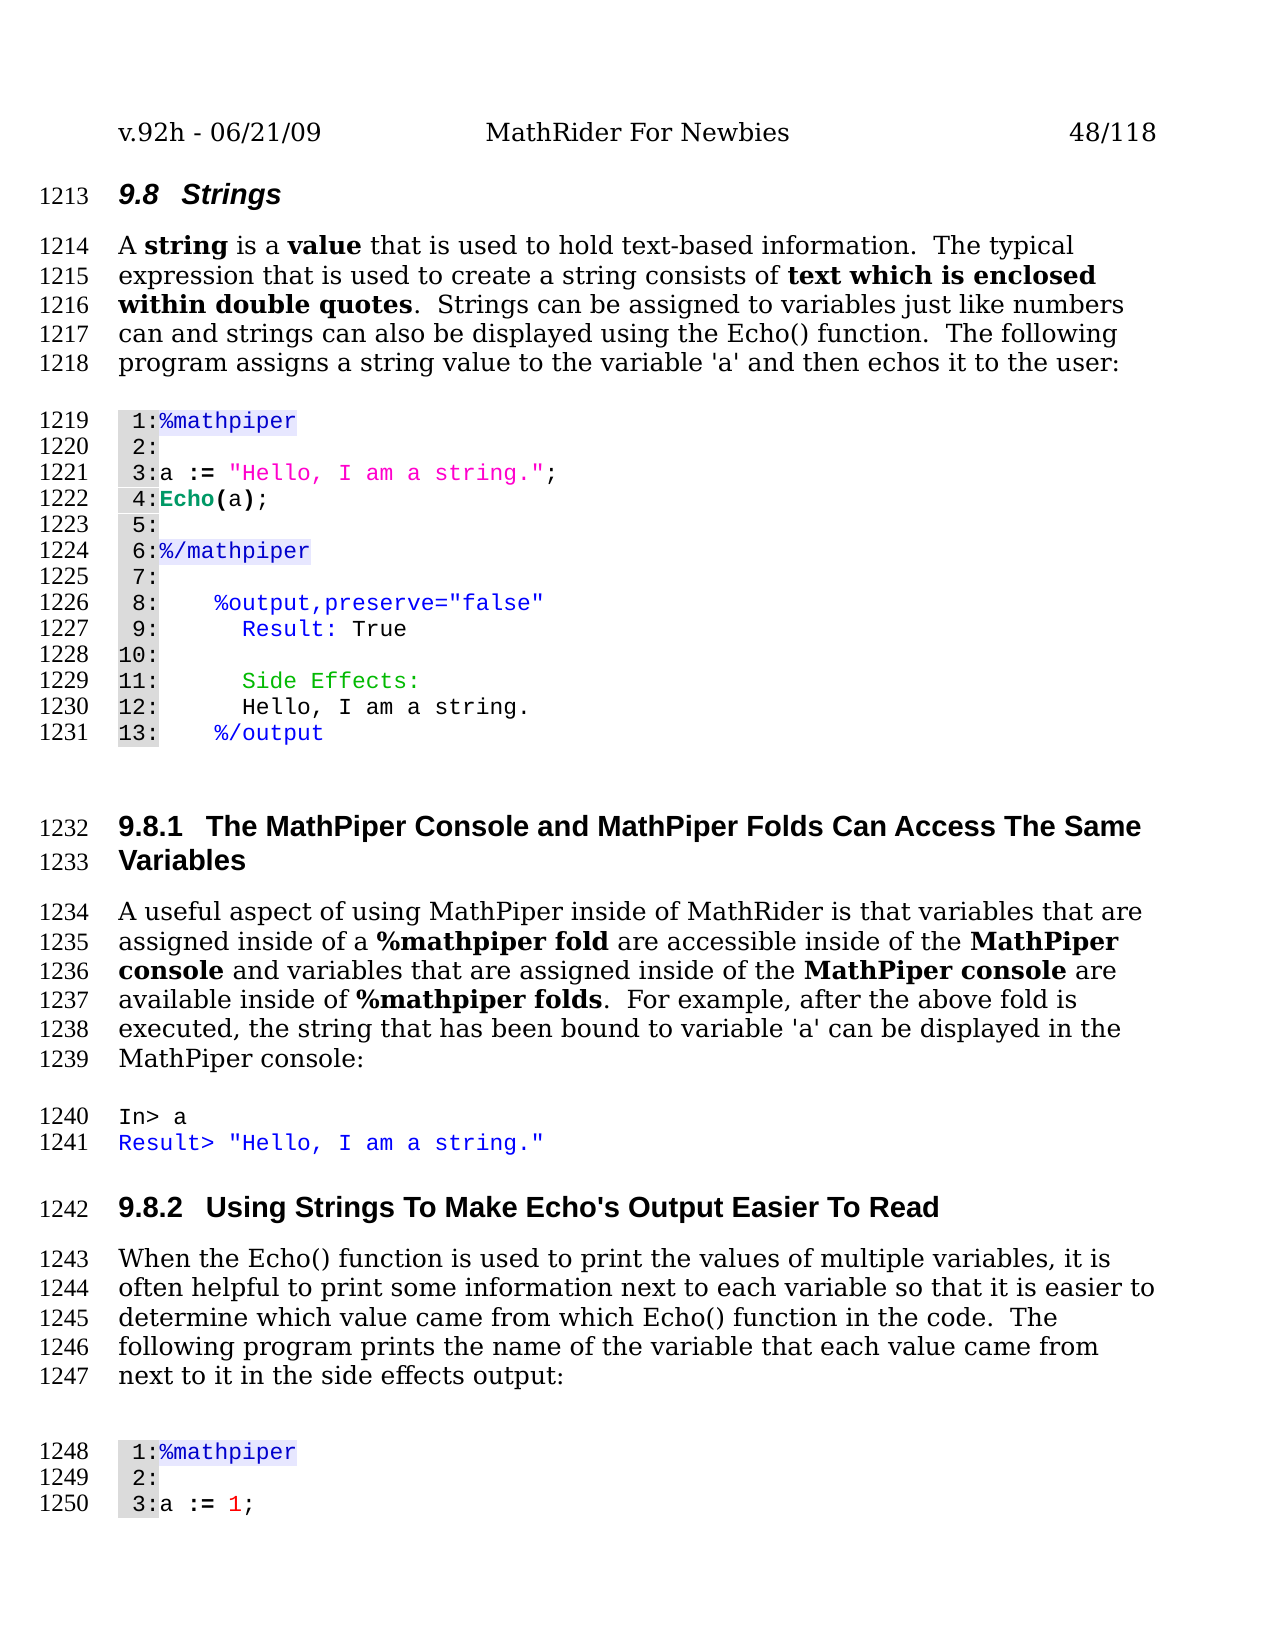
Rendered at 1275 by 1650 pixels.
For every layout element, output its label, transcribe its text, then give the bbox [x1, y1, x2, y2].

text When the Echo() function is used to print the values of multiple variables, it is often helpful to print some information next to each variable so that it is easier to determine which value came from which Echo() function in the code. The following program prints the name of the variable that each value came from next to it in the side effects output: [118, 1244, 1157, 1390]
text Result> "Hello, I am a string." [118, 1131, 1157, 1157]
text 3:a := "Hello, I am a string."; [118, 462, 1157, 487]
text 10: [118, 643, 1157, 669]
text 11: Side Effects: [118, 669, 1157, 695]
text 9: Result: True [118, 617, 1157, 643]
text A useful aspect of using MathPiper inside of MathRider is that variables that are assigned inside of a %mathpiper fold are accessible inside of the MathPiper console and variables that are assigned inside of the MathPiper console are available inside of %mathpiper folds. For example, after the above fold is executed, the string that has been bound to variable 'a' can be displayed in the MathPiper console: [118, 897, 1157, 1073]
subtitle Using Strings To Make Echo's Output Easier To Read [118, 1190, 1157, 1223]
text 1:%mathpiper [118, 1440, 1157, 1466]
text 1:%mathpiper [118, 410, 1157, 436]
text A string is a value that is used to hold text-based information. The typical expression that is used to create a string consists of text which is enclosed within double quotes. Strings can be assigned to variables just like numbers can and strings can also be displayed using the Echo() function. The following program assigns a string value to the variable 'a' and then echos it to the user: [118, 231, 1157, 378]
text 8: %output,preserve="false" [118, 591, 1157, 617]
text 3:a := 1; [118, 1492, 1157, 1518]
text 5: [118, 513, 1157, 539]
text 7: [118, 565, 1157, 591]
text 13: %/output [118, 721, 1157, 747]
text 6:%/mathpiper [118, 539, 1157, 565]
subtitle The MathPiper Console and MathPiper Folds Can Access The Same Variables [118, 809, 1157, 876]
text 4:Echo(a); [118, 487, 1157, 513]
text 12: Hello, I am a string. [118, 695, 1157, 721]
text In> a [118, 1105, 1157, 1131]
subtitle Strings [118, 177, 1157, 210]
text 2: [118, 436, 1157, 462]
text 2: [118, 1466, 1157, 1492]
